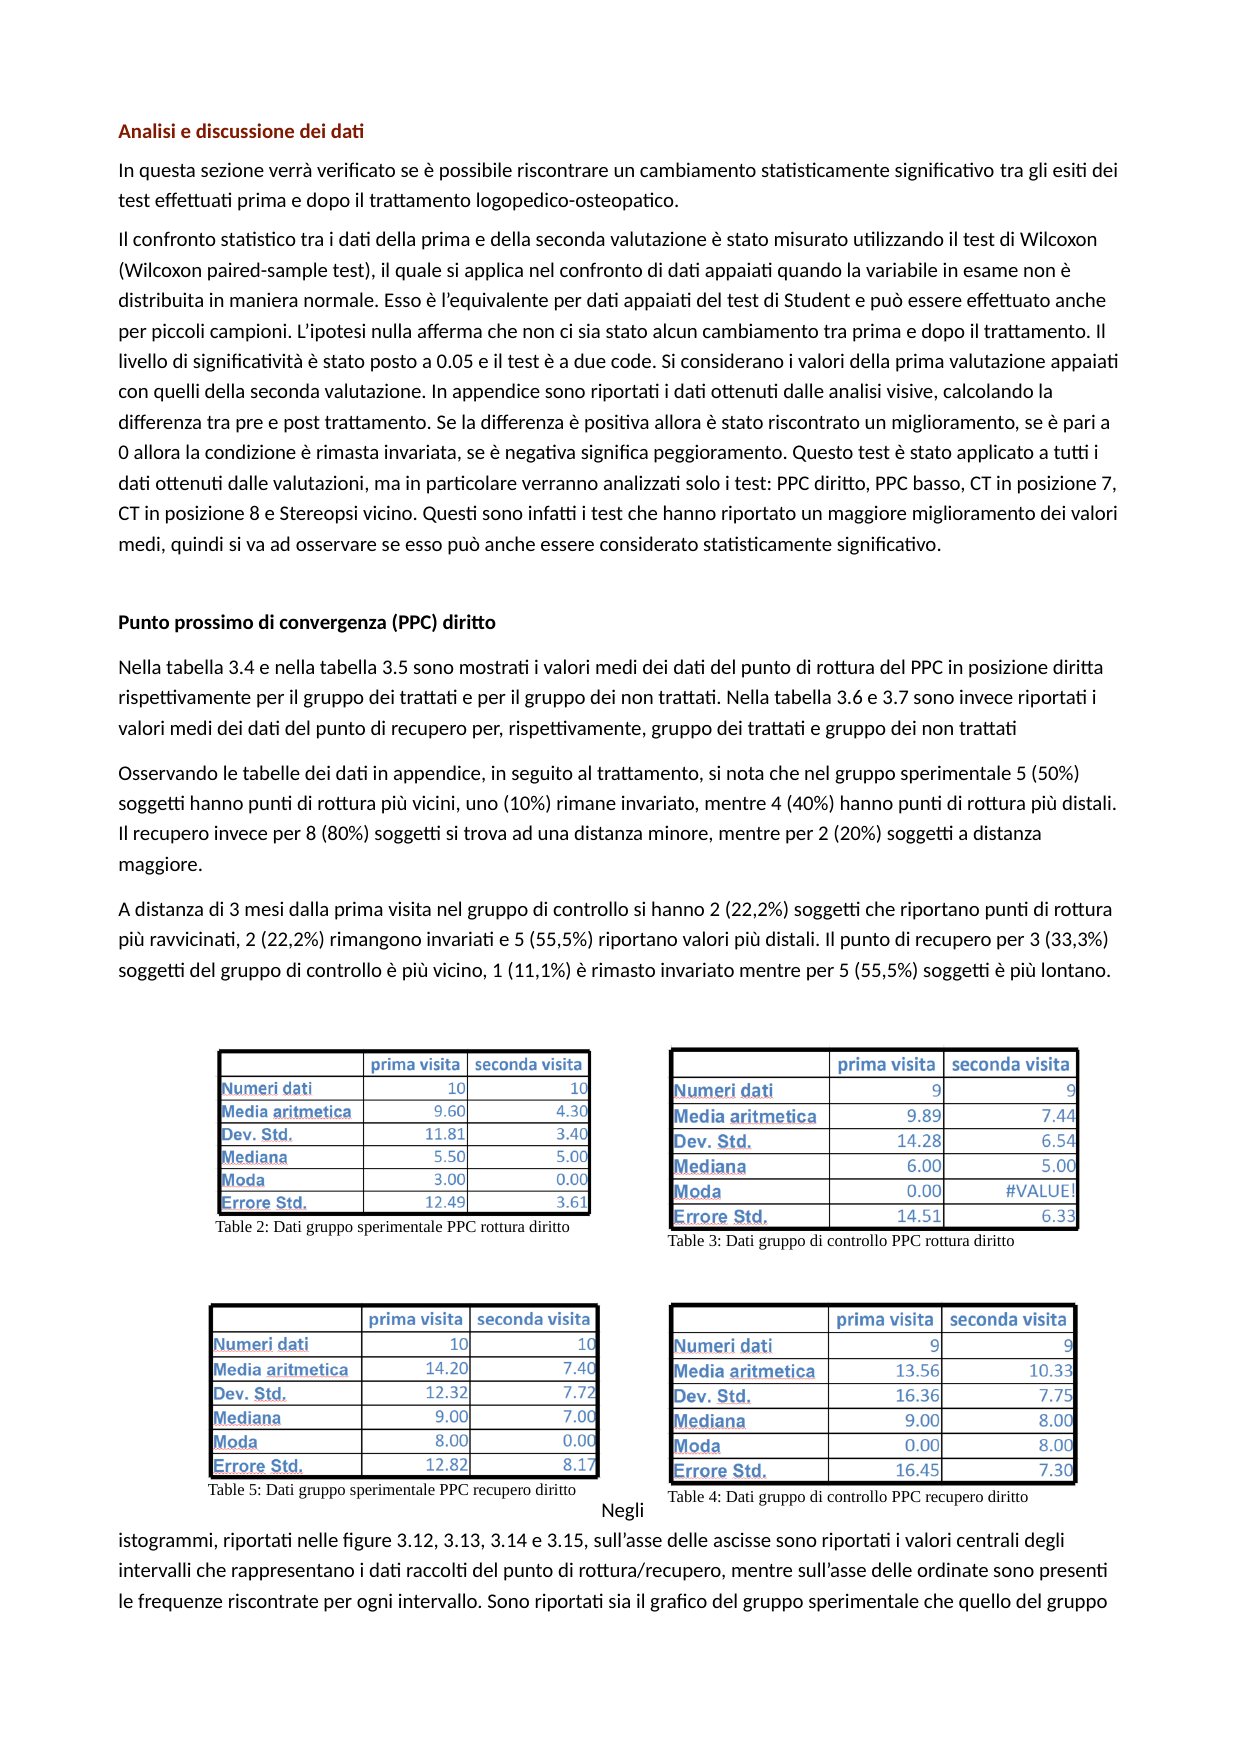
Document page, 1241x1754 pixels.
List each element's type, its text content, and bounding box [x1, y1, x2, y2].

text Analisi e discussione dei dati [118, 118, 1122, 143]
text Table 5: Dati gruppo sperimentale PPC recupero diritto [208, 1480, 601, 1498]
picture [667, 1301, 1079, 1487]
text Punto prossimo di convergenza (PPC) diritto [118, 609, 1122, 634]
picture [215, 1048, 592, 1217]
text [215, 1044, 591, 1048]
picture [667, 1045, 1080, 1231]
text Table 3: Dati gruppo di controllo PPC rottura diritto [667, 1231, 1079, 1250]
text Il confronto statistico tra i dati della prima e della seconda valutazione è stato misurato utilizzando il test di Wilcoxon (Wilcoxon paired-sample test), il quale si applica nel confronto di dati appaiati quando la variabile in esame non è distribuita in maniera normale. Esso è l’equivalente per dati appaiati del test di Student e può essere effettuato anche per piccoli campioni. L’ipotesi nulla afferma che non ci sia stato alcun cambiamento tra prima e dopo il trattamento. Il livello di significatività è stato posto a 0.05 e il test è a due code. Si considerano i valori della prima valutazione appaiati con quelli della seconda valutazione. In appendice sono riportati i dati ottenuti dalle analisi visive, calcolando la differenza tra pre e post trattamento. Se la differenza è positiva allora è stato riscontrato un miglioramento, se è pari a 0 allora la condizione è rimasta invariata, se è negativa significa peggioramento. Questo test è stato applicato a tutti i dati ottenuti dalle valutazioni, ma in particolare verranno analizzati solo i test: PPC diritto, PPC basso, CT in posizione 7, CT in posizione 8 e Stereopsi vicino. Questi sono infatti i test che hanno riportato un maggiore miglioramento dei valori medi, quindi si va ad osservare se esso può anche essere considerato statisticamente significativo. [118, 227, 1122, 556]
text Table 2: Dati gruppo sperimentale PPC rottura diritto [215, 1217, 591, 1236]
text Nella tabella 3.4 e nella tabella 3.5 sono mostrati i valori medi dei dati del punto di rottura del PPC in posizione diritta rispettivamente per il gruppo dei trattati e per il gruppo dei non trattati. Nella tabella 3.6 e 3.7 sono invece riportati i valori medi dei dati del punto di recupero per, rispettivamente, gruppo dei trattati e gruppo dei non trattati [118, 654, 1122, 740]
text Table 4: Dati gruppo di controllo PPC recupero diritto [667, 1487, 1079, 1506]
text In questa sezione verrà verificato se è possibile riscontrare un cambiamento statisticamente significativo tra gli esiti dei test effettuati prima e dopo il trattamento logopedico-osteopatico. [118, 157, 1122, 213]
text A distanza di 3 mesi dalla prima visita nel gruppo di controllo si hanno 2 (22,2%) soggetti che riportano punti di rottura più ravvicinati, 2 (22,2%) rimangono invariati e 5 (55,5%) riportano valori più distali. Il punto di recupero per 3 (33,3%) soggetti del gruppo di controllo è più vicino, 1 (11,1%) è rimasto invariato mentre per 5 (55,5%) soggetti è più lontano. [118, 896, 1122, 982]
text Osservando le tabelle dei dati in appendice, in seguito al trattamento, si nota che nel gruppo sperimentale 5 (50%) soggetti hanno punti di rottura più vicini, uno (10%) rimane invariato, mentre 4 (40%) hanno punti di rottura più distali. Il recupero invece per 8 (80%) soggetti si trova ad una distanza minore, mentre per 2 (20%) soggetti a distanza maggiore. [118, 760, 1122, 876]
picture [207, 1302, 601, 1480]
text Negli istogrammi, riportati nelle figure 3.12, 3.13, 3.14 e 3.15, sull’asse delle ascisse sono riportati i valori centrali degli intervalli che rappresentano i dati raccolti del punto di rottura/recupero, mentre sull’asse delle ordinate sono presenti le frequenze riscontrate per ogni intervallo. Sono riportati sia il grafico del gruppo sperimentale che quello del gruppo [118, 1497, 1122, 1613]
